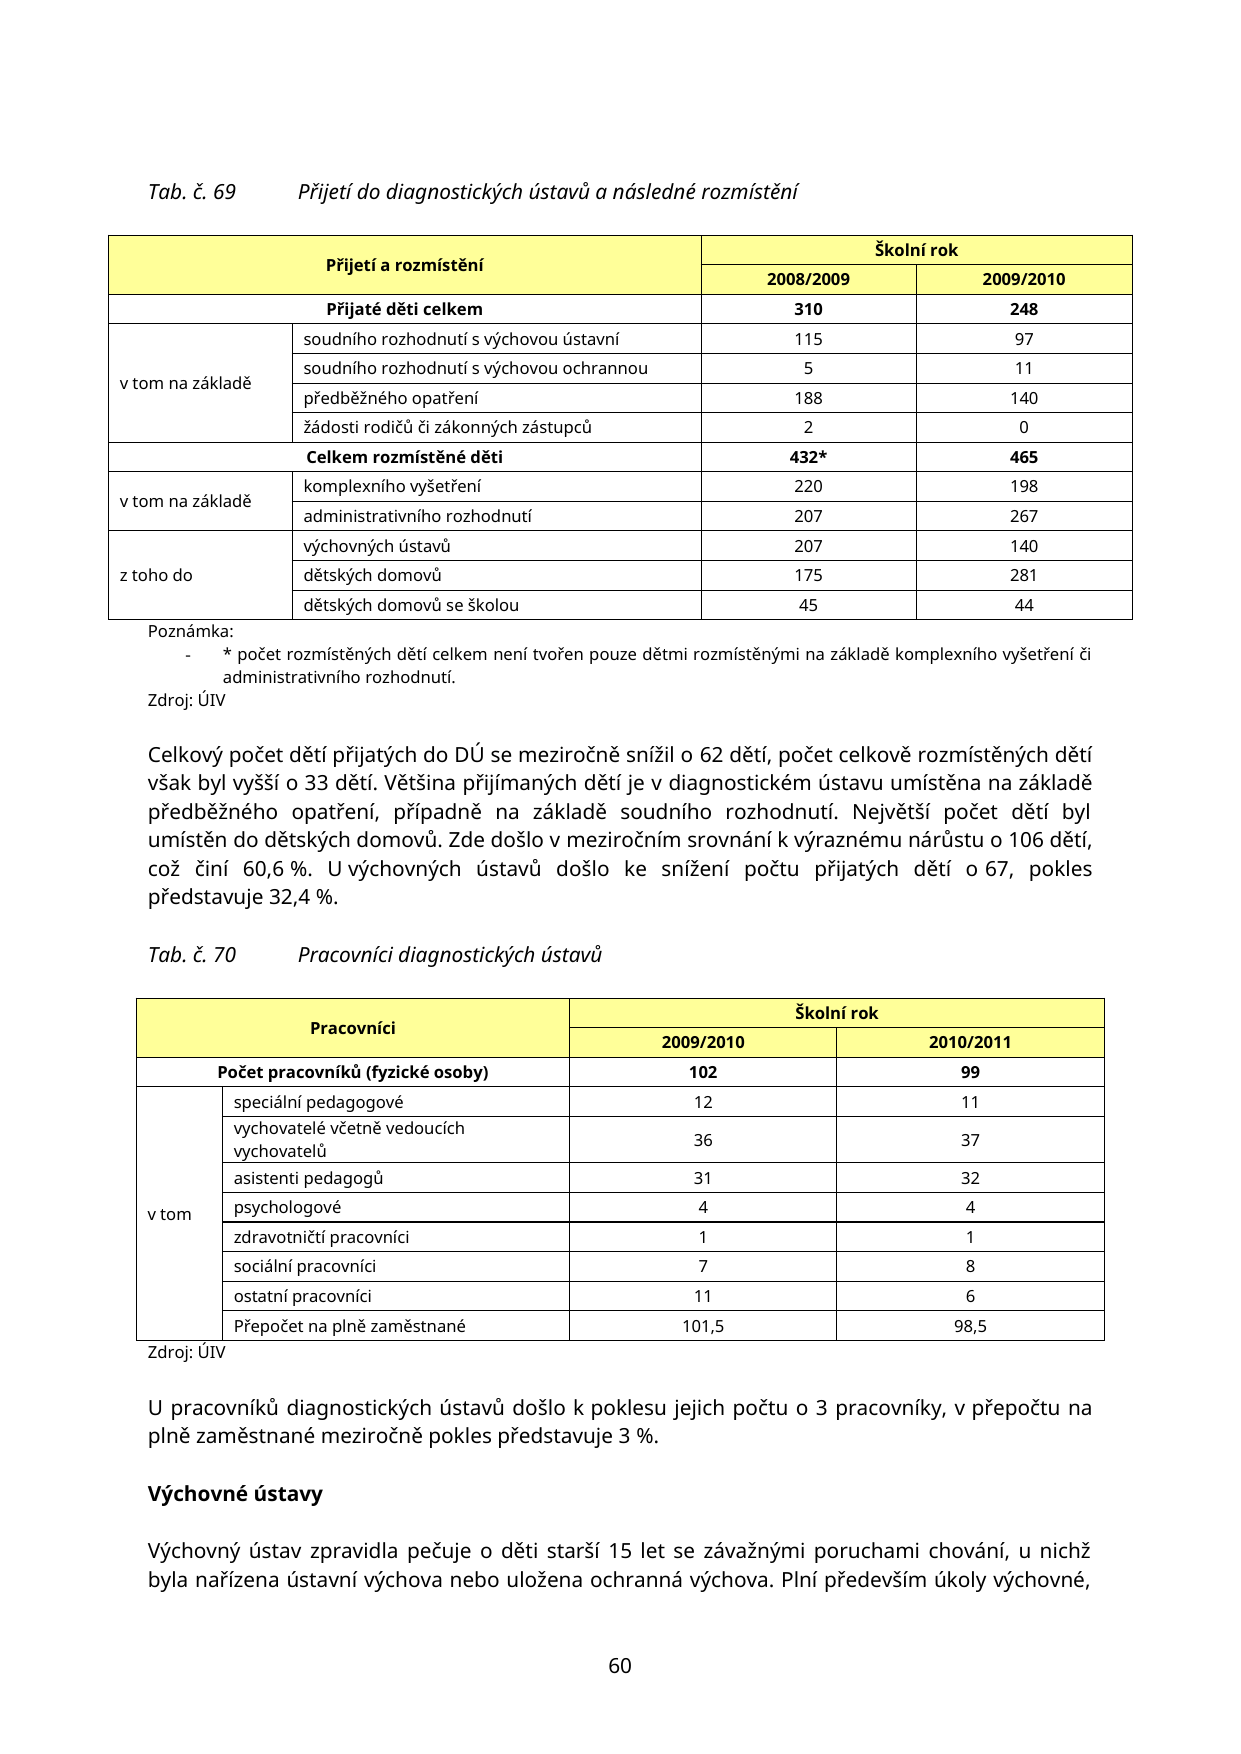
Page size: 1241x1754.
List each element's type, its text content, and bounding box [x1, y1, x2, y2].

table_cell žádosti rodičů či zákonných zástupců [293, 413, 701, 442]
table_cell psychologové [223, 1193, 569, 1221]
table_cell 310 [702, 295, 916, 323]
table_cell 207 [702, 531, 916, 560]
table_cell 140 [917, 384, 1132, 412]
table_cell 1 [837, 1223, 1104, 1251]
table_cell 140 [917, 531, 1132, 560]
table_cell z toho do [109, 531, 292, 619]
table_cell 188 [702, 384, 916, 412]
table_cell předběžného opatření [293, 384, 701, 412]
table_cell 220 [702, 472, 916, 501]
table_cell 36 [570, 1117, 836, 1162]
list * počet rozmístěných dětí celkem není tvořen pouze dětmi rozmístěnými na základě komplexního vyšetření či administrativního rozhodnutí. [185, 643, 1092, 688]
table_cell 11 [570, 1282, 836, 1310]
table_cell 32 [837, 1163, 1104, 1192]
table_cell 44 [917, 591, 1132, 619]
table_cell zdravotničtí pracovníci [223, 1223, 569, 1251]
table_cell asistenti pedagogů [223, 1163, 569, 1192]
table_cell 2010/2011 [837, 1028, 1104, 1057]
table_cell speciální pedagogové [223, 1087, 569, 1116]
table_cell administrativního rozhodnutí [293, 502, 701, 530]
table_cell 1 [570, 1223, 836, 1251]
table_header Školní rok [702, 236, 1132, 264]
table_cell 45 [702, 591, 916, 619]
table_cell 115 [702, 324, 916, 353]
table_cell 99 [837, 1058, 1104, 1086]
table_cell sociální pracovníci [223, 1252, 569, 1281]
list Přijetí do diagnostických ústavů a následné rozmístění [148, 177, 1092, 205]
table_cell 102 [570, 1058, 836, 1086]
text Poznámka: [148, 620, 1092, 643]
table_cell 248 [917, 295, 1132, 323]
table_cell 281 [917, 561, 1132, 589]
table_cell ostatní pracovníci [223, 1282, 569, 1310]
table_cell v tom [137, 1087, 222, 1340]
table_cell v tom na základě [109, 324, 292, 442]
table_header Přijetí a rozmístění [109, 236, 701, 294]
table_cell komplexního vyšetření [293, 472, 701, 501]
table_cell Počet pracovníků (fyzické osoby) [137, 1058, 569, 1086]
table_header Pracovníci [137, 999, 569, 1057]
table_cell 2009/2010 [917, 265, 1132, 294]
table_cell 432* [702, 443, 916, 471]
table_cell 4 [837, 1193, 1104, 1221]
table_cell vychovatelé včetně vedoucích vychovatelů [223, 1117, 569, 1162]
table_cell 98,5 [837, 1311, 1104, 1340]
table_cell 465 [917, 443, 1132, 471]
table_cell 175 [702, 561, 916, 589]
table_cell 2009/2010 [570, 1028, 836, 1057]
table_cell 11 [837, 1087, 1104, 1116]
text Zdroj: ÚIV [148, 688, 1092, 711]
table_cell 31 [570, 1163, 836, 1192]
table_cell soudního rozhodnutí s výchovou ústavní [293, 324, 701, 353]
text U pracovníků diagnostických ústavů došlo k poklesu jejich počtu o 3 pracovníky, v přepočtu na plně zaměstnané meziročně pokles představuje 3 %. [148, 1393, 1092, 1449]
table_cell 0 [917, 413, 1132, 442]
text Výchovný ústav zpravidla pečuje o děti starší 15 let se závažnými poruchami chování, u nichž byla nařízena ústavní výchova nebo uložena ochranná výchova. Plní především úkoly výchovné, [148, 1536, 1092, 1593]
table_cell soudního rozhodnutí s výchovou ochrannou [293, 354, 701, 382]
table_cell 101,5 [570, 1311, 836, 1340]
table_cell 8 [837, 1252, 1104, 1281]
table_cell 267 [917, 502, 1132, 530]
table_cell 207 [702, 502, 916, 530]
table_cell 6 [837, 1282, 1104, 1310]
table_cell v tom na základě [109, 472, 292, 530]
table_cell 5 [702, 354, 916, 382]
table_cell Celkem rozmístěné děti [109, 443, 701, 471]
table_cell dětských domovů se školou [293, 591, 701, 619]
table_header Školní rok [570, 999, 1104, 1027]
table_cell 12 [570, 1087, 836, 1116]
list Pracovníci diagnostických ústavů [148, 940, 1092, 968]
table_cell 11 [917, 354, 1132, 382]
table_cell 4 [570, 1193, 836, 1221]
table_cell výchovných ústavů [293, 531, 701, 560]
table_cell 198 [917, 472, 1132, 501]
text Zdroj: ÚIV [148, 1341, 1092, 1363]
table_cell 2008/2009 [702, 265, 916, 294]
table_cell 97 [917, 324, 1132, 353]
table_cell dětských domovů [293, 561, 701, 589]
table_cell Přepočet na plně zaměstnané [223, 1311, 569, 1340]
text Výchovné ústavy [148, 1479, 1092, 1507]
text Celkový počet dětí přijatých do DÚ se meziročně snížil o 62 dětí, počet celkově rozmístěných dětí však byl vyšší o 33 dětí. Většina přijímaných dětí je v diagnostickém ústavu umístěna na základě předběžného opatření, případně na základě soudního rozhodnutí. Největší počet dětí byl umístěn do dětských domovů. Zde došlo v meziročním srovnání k výraznému nárůstu o 106 dětí, což činí 60,6 %. U výchovných ústavů došlo ke snížení počtu přijatých dětí o 67, pokles představuje 32,4 %. [148, 740, 1092, 911]
table_cell 7 [570, 1252, 836, 1281]
table_cell 2 [702, 413, 916, 442]
table_cell Přijaté děti celkem [109, 295, 701, 323]
table_cell 37 [837, 1117, 1104, 1162]
